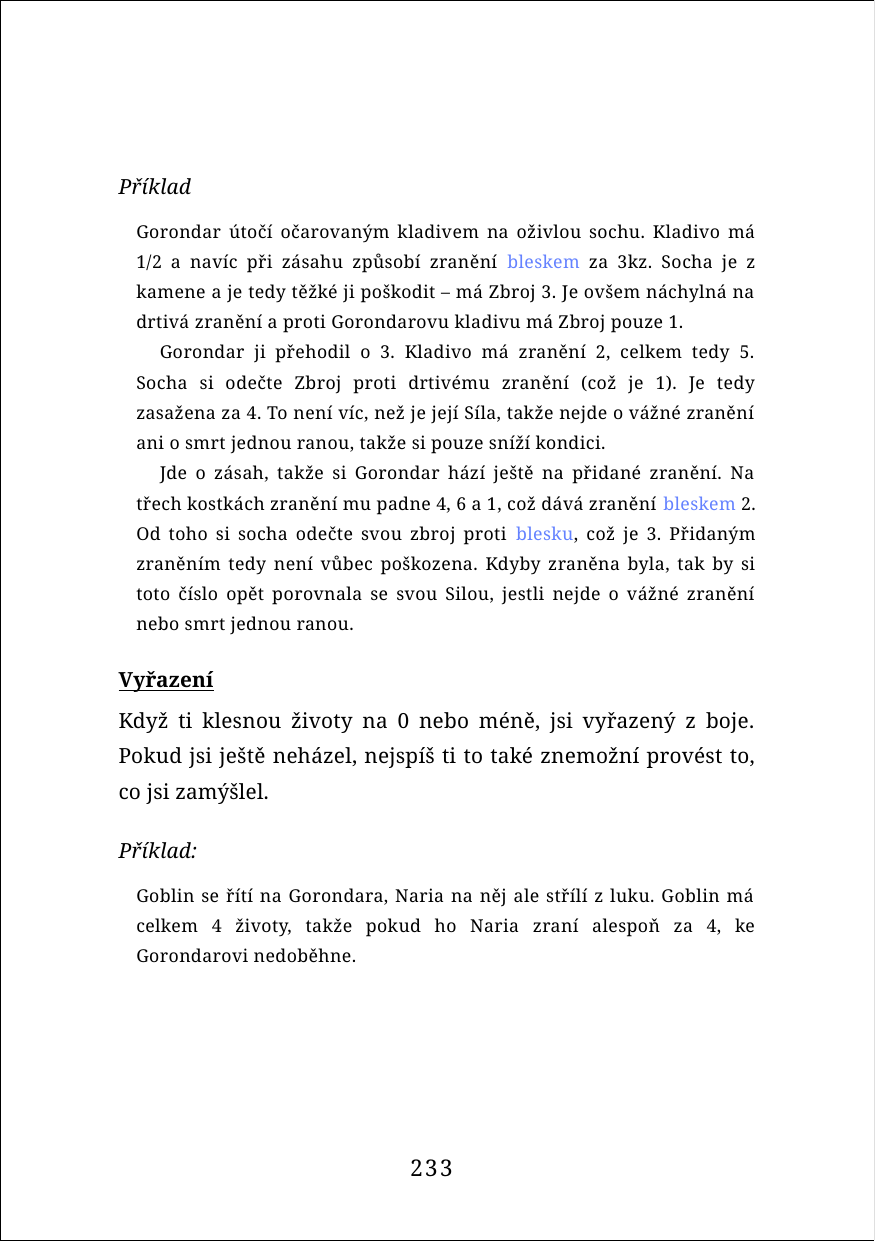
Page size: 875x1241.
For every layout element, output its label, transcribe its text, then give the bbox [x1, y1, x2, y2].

text Goblin se řítí na Gorondara, Naria na něj ale střílí z luku. Goblin má celkem 4 životy, takže pokud ho Naria zraní alespoň za 4, ke Gorondarovi nedoběhne. [136, 883, 756, 968]
text Gorondar útočí očarovaným kladivem na oživlou sochu. Kladivo má 1/2 a navíc při zásahu způsobí zranění bleskem za 3kz. Socha je z kamene a je tedy těžké ji poškodit – má Zbroj 3. Je ovšem náchylná na drtivá zranění a proti Gorondarovu kladivu má Zbroj pouze 1. Gorondar ji přehodil o 3. Kladivo má zranění 2, celkem tedy 5. Socha si odečte Zbroj proti drtivému zranění (což je 1). Je tedy zasažena za 4. To není víc, než je její Síla, takže nejde o vážné zranění ani o smrt jednou ranou, takže si pouze sníží kondici. Jde o zásah, takže si Gorondar hází ještě na přidané zranění. Na třech kostkách zranění mu padne 4, 6 a 1, což dává zranění bleskem 2. Od toho si socha odečte svou zbroj proti blesku, což je 3. Přidaným zraněním tedy není vůbec poškozena. Kdyby zraněna byla, tak by si toto číslo opět porovnala se svou Silou, jestli nejde o vážné zranění nebo smrt jednou ranou. [136, 219, 756, 636]
text Když ti klesnou životy na 0 nebo méně, jsi vyřazený z boje. Pokud jsi ještě neházel, nejspíš ti to také znemožní provést to, co jsi zamýšlel. [118, 706, 756, 805]
subtitle Vyřazení [118, 666, 756, 694]
text Příklad [118, 172, 756, 200]
text Příklad: [118, 836, 756, 864]
